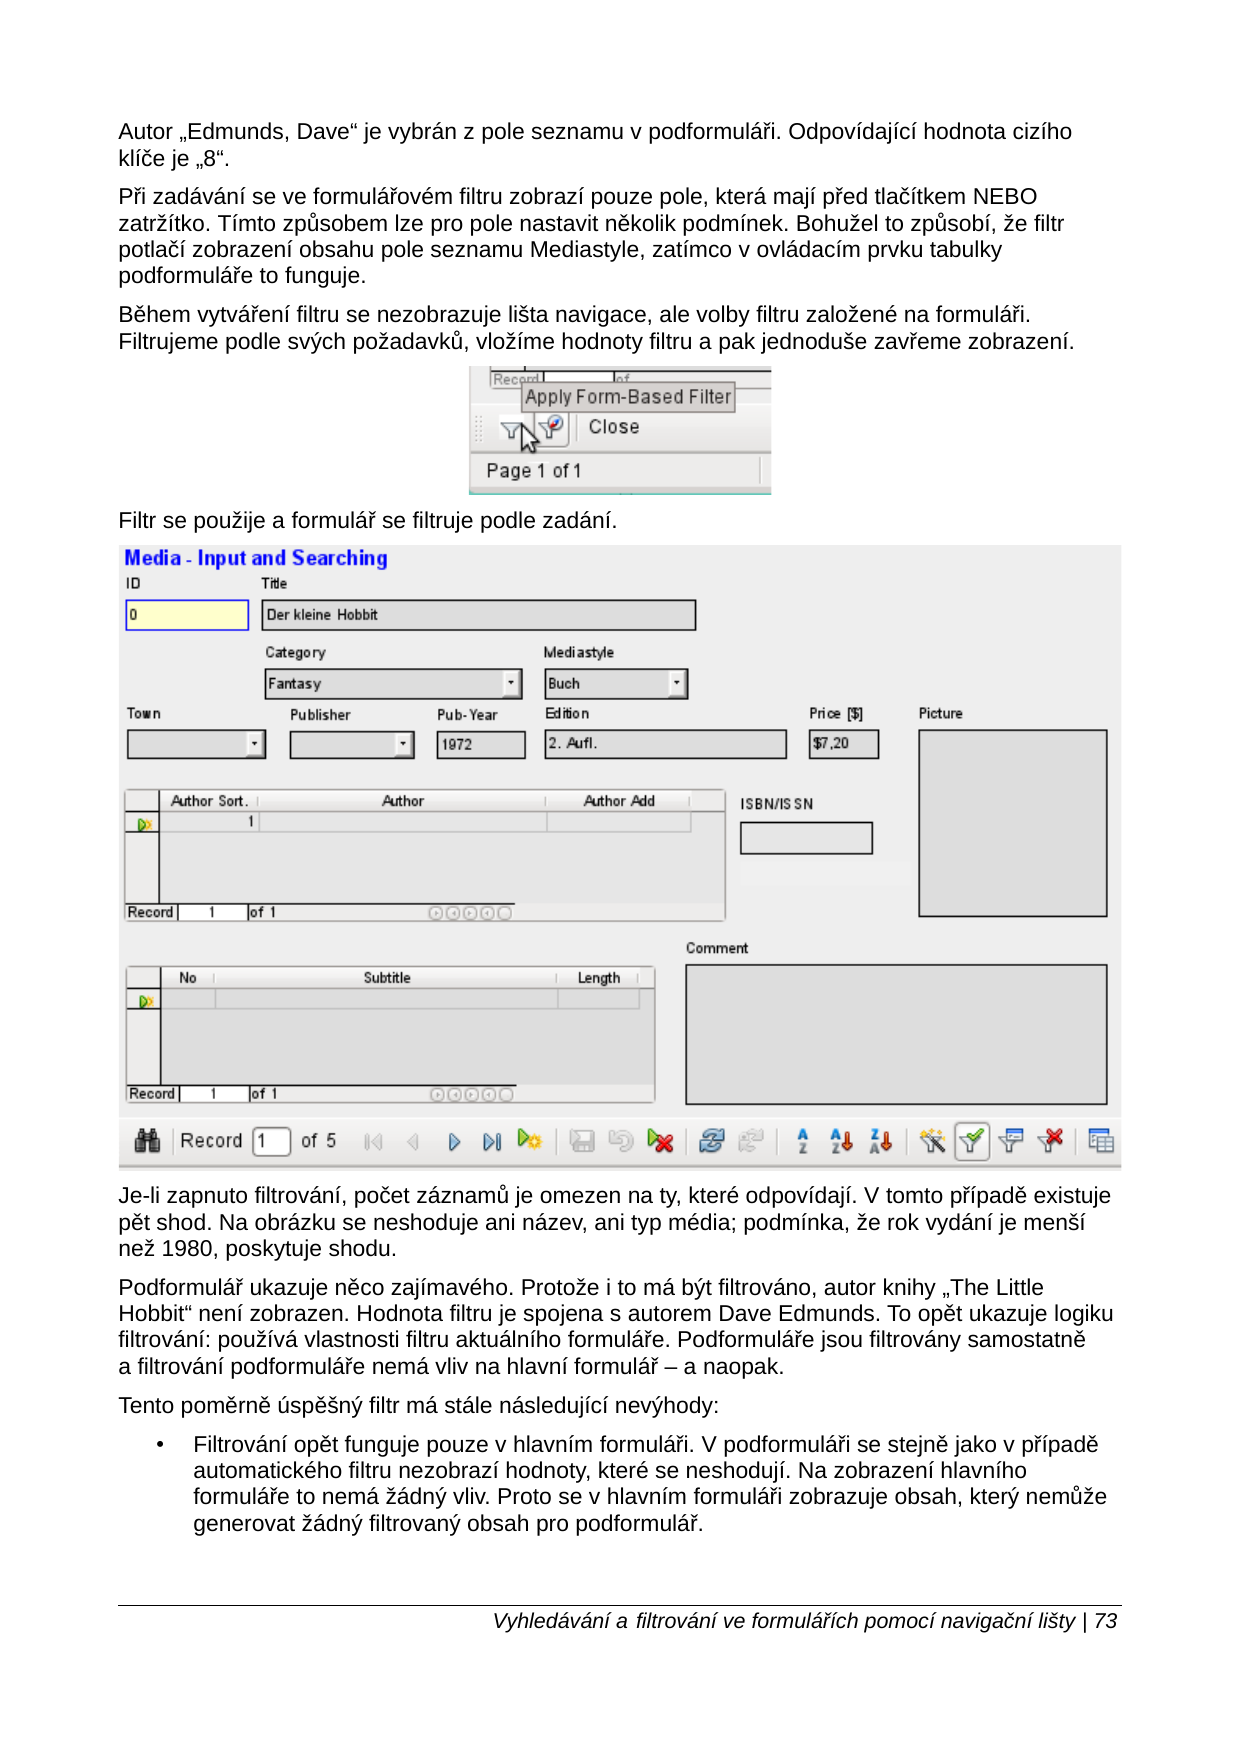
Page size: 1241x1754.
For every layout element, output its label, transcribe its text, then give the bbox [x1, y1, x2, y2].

text Autor „Edmunds, Dave“ je vybrán z pole seznamu v podformuláři. Odpovídající hodnota cizího klíče je „8“. [118, 118, 1122, 171]
text Tento poměrně úspěšný filtr má stále následující nevýhody: [118, 1392, 1122, 1418]
picture [118, 545, 1122, 1171]
text Je-li zapnuto filtrování, počet záznamů je omezen na ty, které odpovídají. V tomto případě existuje pět shod. Na obrázku se neshoduje ani název, ani typ média; podmínka, že rok vydání je menší než 1980, poskytuje shodu. [118, 1182, 1122, 1261]
picture [468, 366, 772, 495]
list Filtrování opět funguje pouze v hlavním formuláři. V podformuláři se stejně jako v případě automatického filtru nezobrazí hodnoty, které se neshodují. Na zobrazení hlavního formuláře to nemá žádný vliv. Proto se v hlavním formuláři zobrazuje obsah, který nemůže generovat žádný filtrovaný obsah pro podformulář. [156, 1431, 1122, 1536]
text Filtr se použije a formulář se filtruje podle zadání. [118, 507, 1122, 533]
text Při zadávání se ve formulářovém filtru zobrazí pouze pole, která mají před tlačítkem NEBO zatržítko. Tímto způsobem lze pro pole nastavit několik podmínek. Bohužel to způsobí, že filtr potlačí zobrazení obsahu pole seznamu Mediastyle, zatímco v ovládacím prvku tabulky podformuláře to funguje. [118, 183, 1122, 289]
text Během vytváření filtru se nezobrazuje lišta navigace, ale volby filtru založené na formuláři. Filtrujeme podle svých požadavků, vložíme hodnoty filtru a pak jednoduše zavřeme zobrazení. [118, 301, 1122, 354]
text Podformulář ukazuje něco zajímavého. Protože i to má být filtrováno, autor knihy „The Little Hobbit“ není zobrazen. Hodnota filtru je spojena s autorem Dave Edmunds. To opět ukazuje logiku filtrování: používá vlastnosti filtru aktuálního formuláře. Podformuláře jsou filtrovány samostatně a filtrování podformuláře nemá vliv na hlavní formulář – a naopak. [118, 1274, 1122, 1379]
